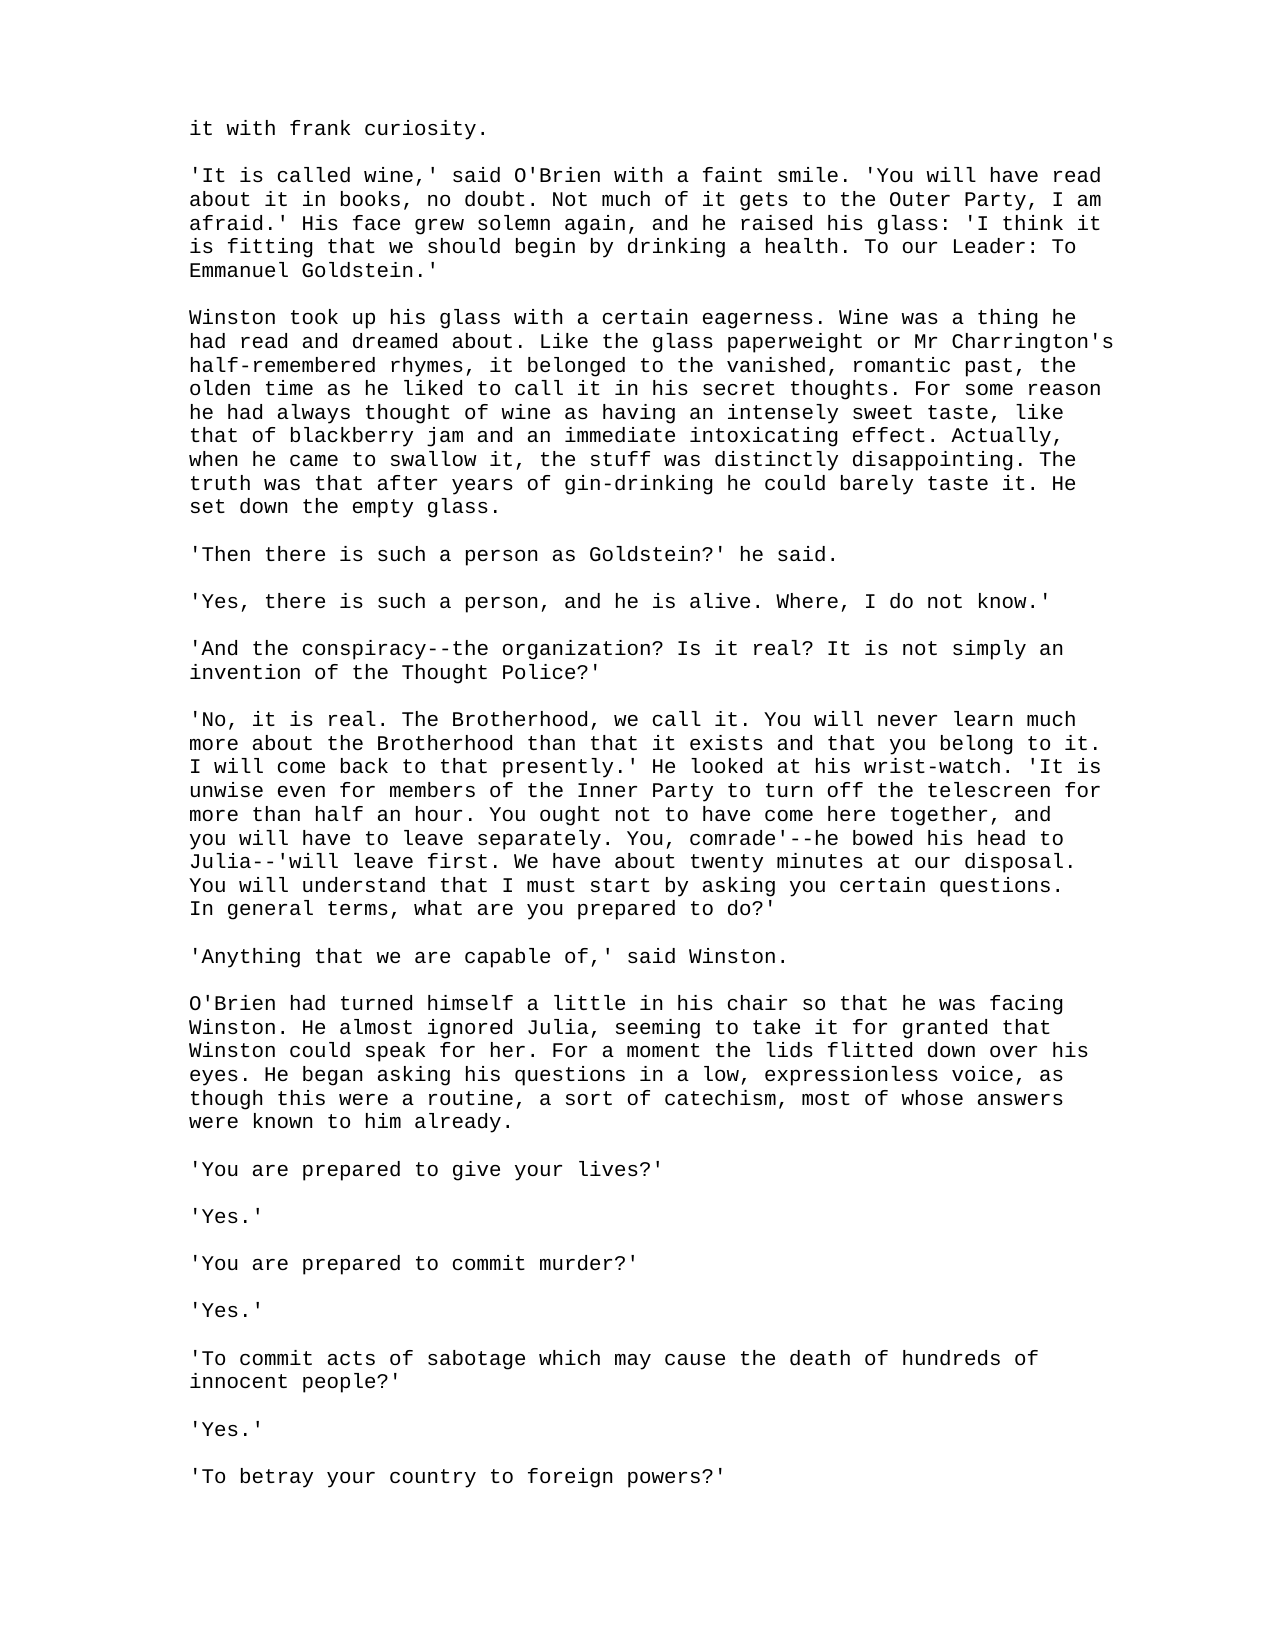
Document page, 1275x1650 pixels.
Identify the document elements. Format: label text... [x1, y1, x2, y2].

text truth was that after years of gin-drinking he could barely taste it. He [189, 473, 1185, 496]
text innocent people?' 'Yes.' 'To betray your country to foreign powers?' [189, 1371, 1185, 1513]
text that of blackberry jam and an immediate intoxicating effect. Actually, [189, 426, 1185, 449]
text you will have to leave separately. You, comrade'--he bowed his head to [189, 827, 1185, 851]
text Winston could speak for her. For a moment the lids flitted down over his [189, 1040, 1185, 1064]
text more than half an hour. You ought not to have come here together, and [189, 804, 1185, 827]
text Julia--'will leave first. We have about twenty minutes at our disposal. [189, 851, 1185, 875]
text though this were a routine, a sort of catechism, most of whose answers [189, 1088, 1185, 1111]
text were known to him already. 'You are prepared to give your lives?' 'Yes.' 'You are prepared to commit murder?' 'Yes.' 'To commit acts of sabotage which may cause the death of hundreds of [189, 1111, 1185, 1371]
text olden time as he liked to call it in his secret thoughts. For some reason [189, 378, 1185, 402]
text had read and dreamed about. Like the glass paperweight or Mr Charrington's [189, 331, 1185, 354]
text more about the Brotherhood than that it exists and that you belong to it. [189, 733, 1185, 757]
text Emmanuel Goldstein.' Winston took up his glass with a certain eagerness. Wine was a thing he [189, 260, 1185, 331]
text eyes. He began asking his questions in a low, expressionless voice, as [189, 1064, 1185, 1088]
text You will understand that I must start by asking you certain questions. [189, 875, 1185, 898]
text afraid.' His face grew solemn again, and he raised his glass: 'I think it [189, 213, 1185, 236]
text Winston. He almost ignored Julia, seeming to take it for granted that [189, 1017, 1185, 1040]
text when he came to swallow it, the stuff was distinctly disappointing. The [189, 449, 1185, 473]
text half-remembered rhymes, it belonged to the vanished, romantic past, the [189, 354, 1185, 378]
text invention of the Thought Police?' 'No, it is real. The Brotherhood, we call it. You will never learn much [189, 662, 1185, 733]
text he had always thought of wine as having an intensely sweet taste, like [189, 402, 1185, 426]
text is fitting that we should begin by drinking a health. To our Leader: To [189, 236, 1185, 260]
text In general terms, what are you prepared to do?' 'Anything that we are capable of,' said Winston. O'Brien had turned himself a little in his chair so that he was facing [189, 898, 1185, 1017]
text set down the empty glass. 'Then there is such a person as Goldstein?' he said. 'Yes, there is such a person, and he is alive. Where, I do not know.' 'And the conspiracy--the organization? Is it real? It is not simply an [189, 496, 1185, 662]
text it with frank curiosity. 'It is called wine,' said O'Brien with a faint smile. 'You will have read [189, 118, 1185, 189]
text about it in books, no doubt. Not much of it gets to the Outer Party, I am [189, 189, 1185, 213]
text I will come back to that presently.' He looked at his wrist-watch. 'It is [189, 757, 1185, 780]
text unwise even for members of the Inner Party to turn off the telescreen for [189, 780, 1185, 804]
